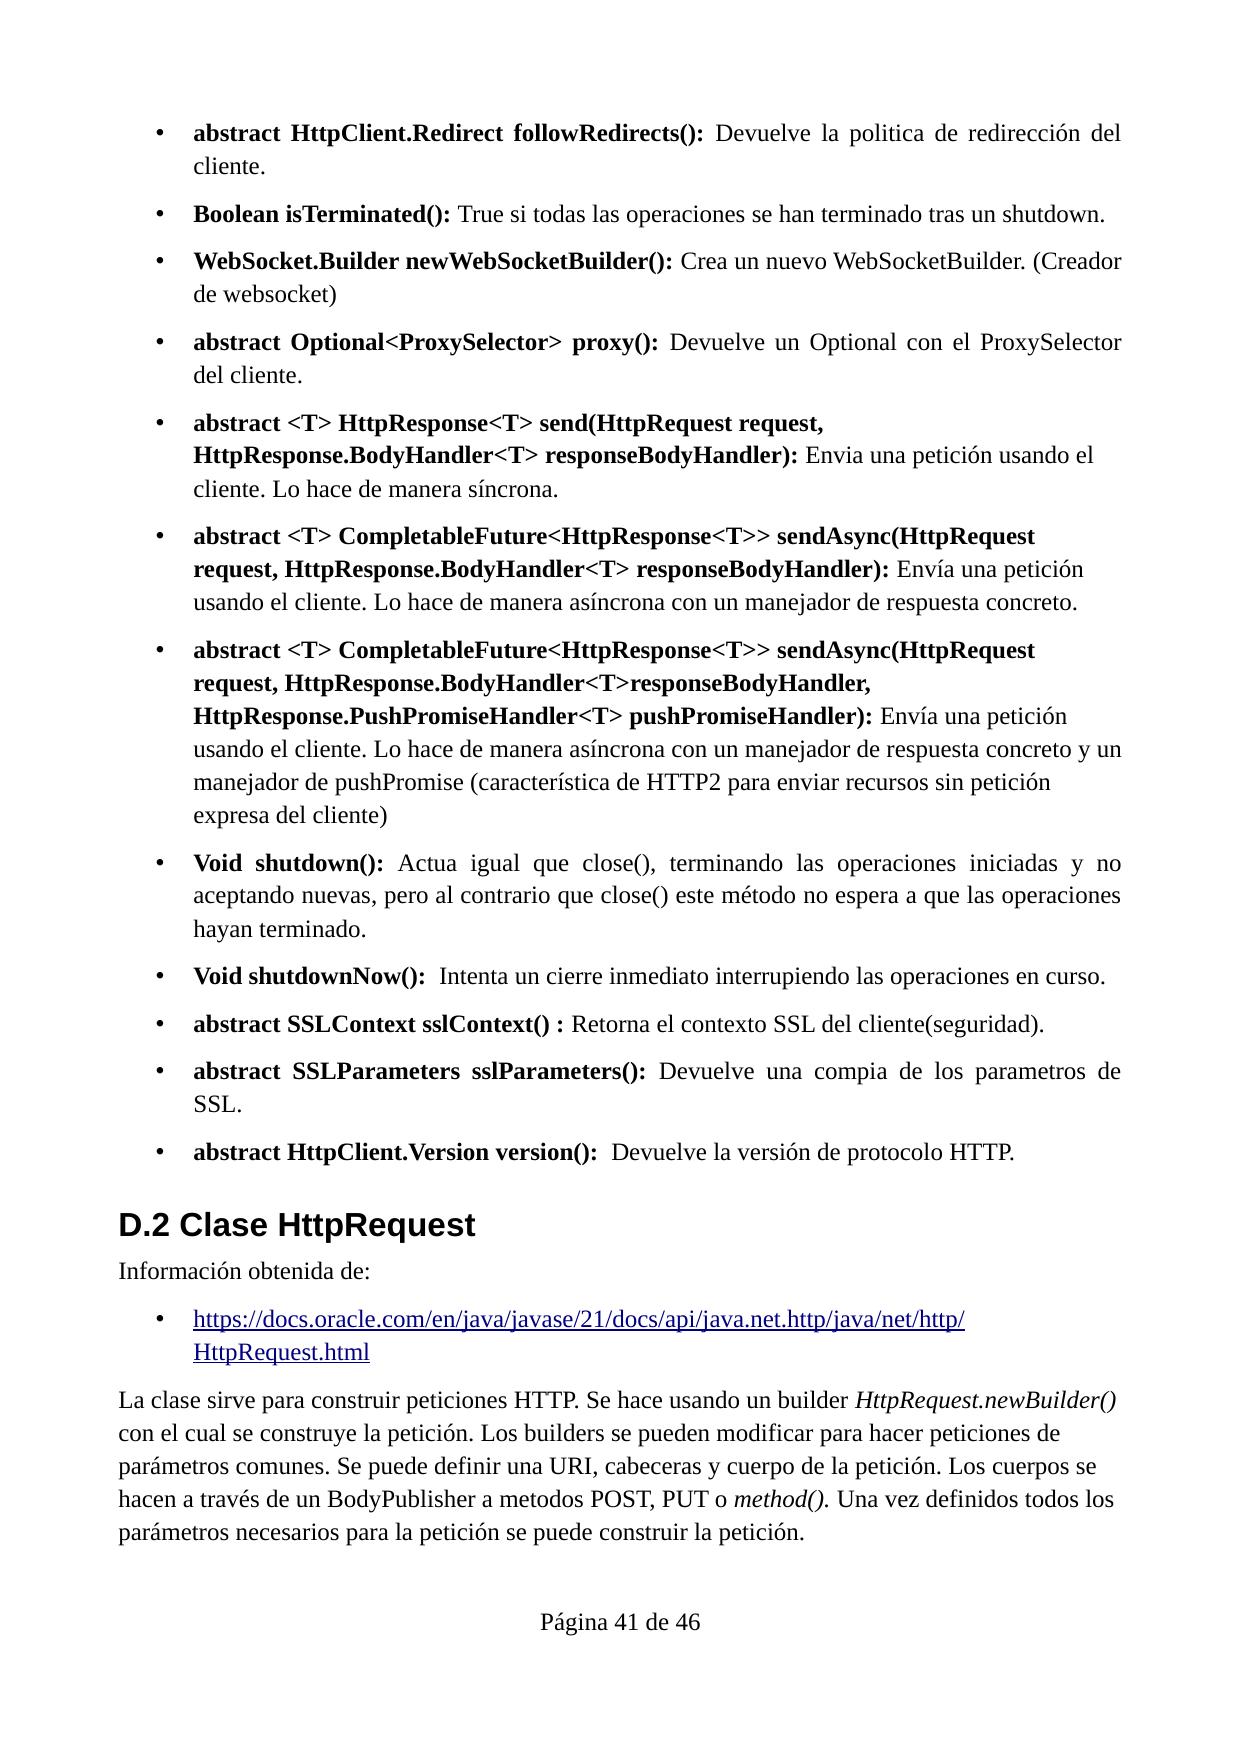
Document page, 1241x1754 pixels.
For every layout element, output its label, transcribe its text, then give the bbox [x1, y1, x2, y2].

list Void shutdown(): Actua igual que close(), terminando las operaciones iniciadas y no aceptando nuevas, pero al contrario que close() este método no espera a que las operaciones hayan terminado. [156, 848, 1122, 942]
list WebSocket.Builder newWebSocketBuilder(): Crea un nuevo WebSocketBuilder. (Creador de websocket) [156, 246, 1122, 308]
list abstract SSLContext sslContext() : Retorna el contexto SSL del cliente(seguridad). [156, 1009, 1122, 1038]
list abstract HttpClient.Version version(): Devuelve la versión de protocolo HTTP. [156, 1137, 1122, 1166]
list abstract HttpClient.Redirect followRedirects(): Devuelve la politica de redirección del cliente. [156, 118, 1122, 180]
text Información obtenida de: [118, 1256, 1122, 1285]
list abstract <T> CompletableFuture<HttpResponse<T>> sendAsync(HttpRequest request, HttpResponse.BodyHandler<T>responseBodyHandler, HttpResponse.PushPromiseHandler<T> pushPromiseHandler): Envía una petición usando el cliente. Lo hace de manera asíncrona con un manejador de respuesta concreto y un manejador de pushPromise (característica de HTTP2 para enviar recursos sin petición expresa del cliente) [156, 635, 1122, 829]
list abstract SSLParameters sslParameters(): Devuelve una compia de los parametros de SSL. [156, 1056, 1122, 1118]
subtitle D.2 Clase HttpRequest [118, 1206, 1122, 1244]
text La clase sirve para construir peticiones HTTP. Se hace usando un builder HttpRequest.newBuilder() con el cual se construye la petición. Los builders se pueden modificar para hacer peticiones de parámetros comunes. Se puede definir una URI, cabeceras y cuerpo de la petición. Los cuerpos se hacen a través de un BodyPublisher a metodos POST, PUT o method(). Una vez definidos todos los parámetros necesarios para la petición se puede construir la petición. [118, 1385, 1122, 1546]
list abstract <T> CompletableFuture<HttpResponse<T>> sendAsync(HttpRequest request, HttpResponse.BodyHandler<T> responseBodyHandler): Envía una petición usando el cliente. Lo hace de manera asíncrona con un manejador de respuesta concreto. [156, 521, 1122, 616]
list abstract <T> HttpResponse<T> send(HttpRequest request, HttpResponse.BodyHandler<T> responseBodyHandler): Envia una petición usando el cliente. Lo hace de manera síncrona. [156, 408, 1122, 502]
list Void shutdownNow(): Intenta un cierre inmediato interrupiendo las operaciones en curso. [156, 961, 1122, 990]
list abstract Optional<ProxySelector> proxy(): Devuelve un Optional con el ProxySelector del cliente. [156, 327, 1122, 389]
list Boolean isTerminated(): True si todas las operaciones se han terminado tras un shutdown. [156, 199, 1122, 227]
list https://docs.oracle.com/en/java/javase/21/docs/api/java.net.http/java/net/http/HttpRequest.html [156, 1304, 1122, 1366]
